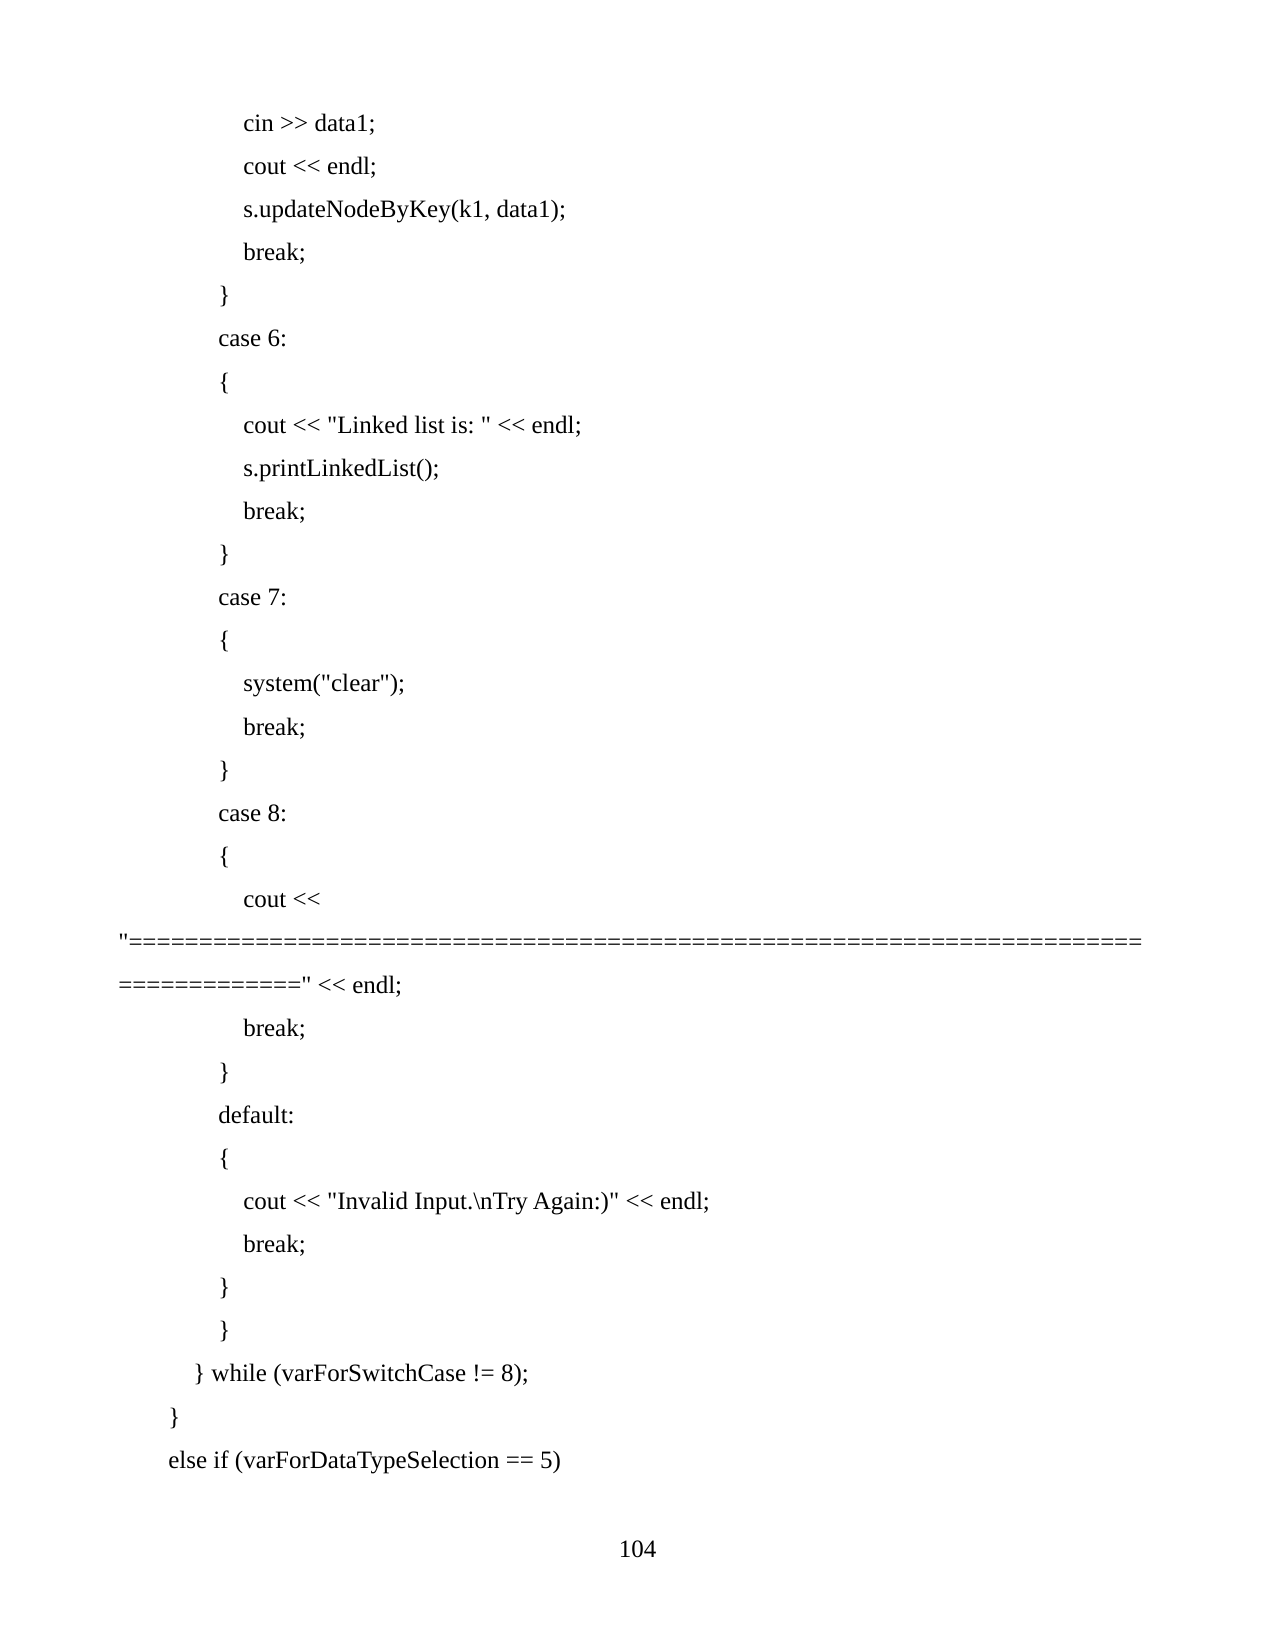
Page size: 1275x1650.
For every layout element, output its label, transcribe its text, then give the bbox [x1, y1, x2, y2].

text } [118, 1057, 1157, 1085]
text { [118, 625, 1157, 654]
text cout << "Linked list is: " << endl; [118, 410, 1157, 438]
text s.updateNodeByKey(k1, data1); [118, 194, 1157, 223]
text } [118, 1315, 1157, 1344]
text case 7: [118, 582, 1157, 611]
text break; [118, 237, 1157, 266]
text { [118, 841, 1157, 870]
text cout << "Invalid Input.\nTry Again:)" << endl; [118, 1186, 1157, 1215]
text } [118, 755, 1157, 783]
text break; [118, 496, 1157, 525]
text } [118, 1272, 1157, 1301]
text case 6: [118, 323, 1157, 352]
text } [118, 1402, 1157, 1430]
text else if (varForDataTypeSelection == 5) [118, 1445, 1157, 1473]
text cout << endl; [118, 151, 1157, 180]
text cout << "=====================================================================================" << endl; [118, 884, 1157, 999]
text break; [118, 712, 1157, 740]
text cin >> data1; [118, 108, 1157, 137]
text break; [118, 1229, 1157, 1258]
text { [118, 1143, 1157, 1172]
text } [118, 280, 1157, 309]
text case 8: [118, 798, 1157, 827]
text break; [118, 1013, 1157, 1042]
text s.printLinkedList(); [118, 453, 1157, 482]
text } [118, 539, 1157, 568]
text } while (varForSwitchCase != 8); [118, 1358, 1157, 1387]
text default: [118, 1100, 1157, 1128]
text { [118, 367, 1157, 395]
text system("clear"); [118, 668, 1157, 697]
